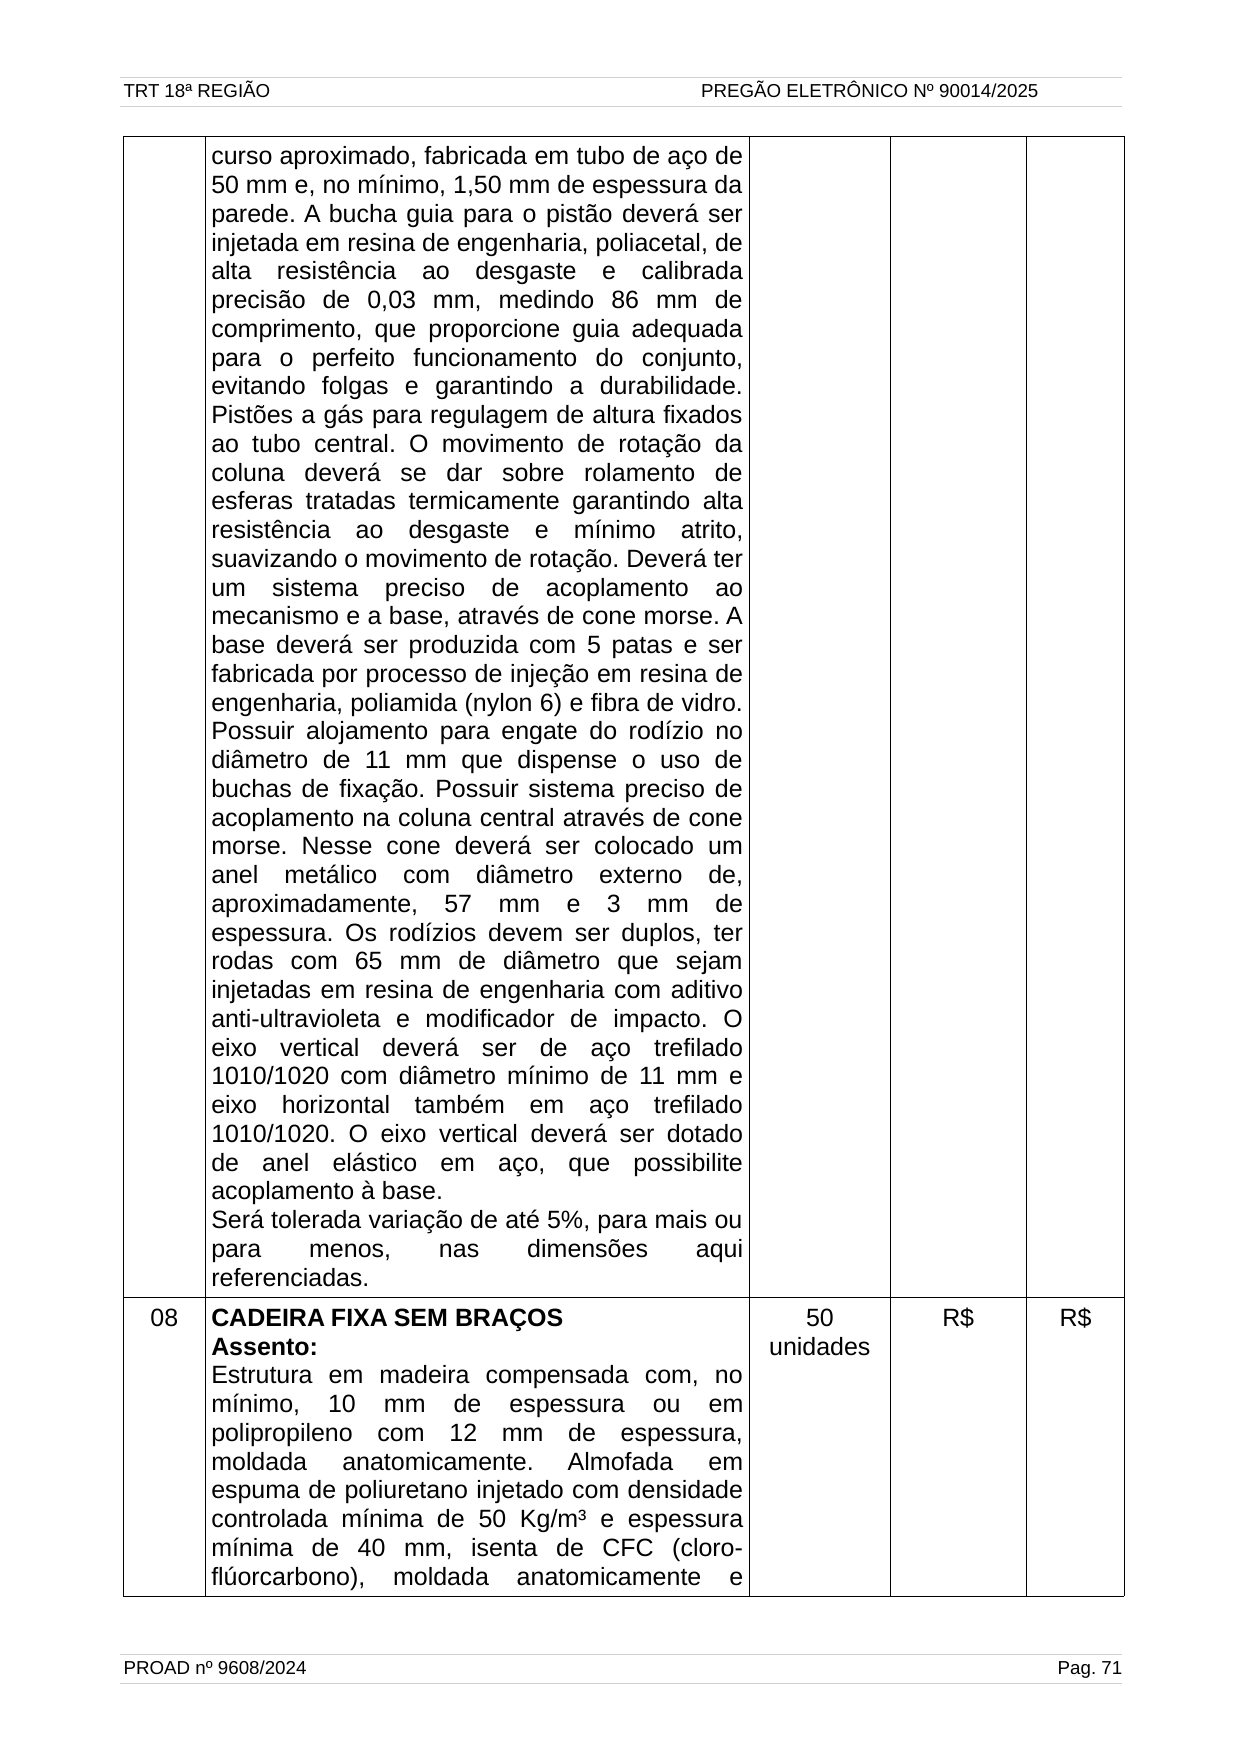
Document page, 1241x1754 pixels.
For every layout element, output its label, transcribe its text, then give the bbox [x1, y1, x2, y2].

table_cell [750, 137, 890, 1297]
table_cell [124, 137, 205, 1297]
table_cell R$ [1027, 1298, 1124, 1596]
table_cell curso aproximado, fabricada em tubo de aço de 50 mm e, no mínimo, 1,50 mm de espessura da parede. A bucha guia para o pistão deverá ser injetada em resina de engenharia, poliacetal, de alta resistência ao desgaste e calibrada precisão de 0,03 mm, medindo 86 mm de comprimento, que proporcione guia adequada para o perfeito funcionamento do conjunto, evitando folgas e garantindo a durabilidade. Pistões a gás para regulagem de altura fixados ao tubo central. O movimento de rotação da coluna deverá se dar sobre rolamento de esferas tratadas termicamente garantindo alta resistência ao desgaste e mínimo atrito, suavizando o movimento de rotação. Deverá ter um sistema preciso de acoplamento ao mecanismo e a base, através de cone morse. A base deverá ser produzida com 5 patas e ser fabricada por processo de injeção em resina de engenharia, poliamida (nylon 6) e fibra de vidro. Possuir alojamento para engate do rodízio no diâmetro de 11 mm que dispense o uso de buchas de fixação. Possuir sistema preciso de acoplamento na coluna central através de cone morse. Nesse cone deverá ser colocado um anel metálico com diâmetro externo de, aproximadamente, 57 mm e 3 mm de espessura. Os rodízios devem ser duplos, ter rodas com 65 mm de diâmetro que sejam injetadas em resina de engenharia com aditivo anti-ultravioleta e modificador de impacto. O eixo vertical deverá ser de aço trefilado 1010/1020 com diâmetro mínimo de 11 mm e eixo horizontal também em aço trefilado 1010/1020. O eixo vertical deverá ser dotado de anel elástico em aço, que possibilite acoplamento à base. Será tolerada variação de até 5%, para mais ou para menos, nas dimensões aqui referenciadas. [206, 137, 749, 1297]
table_cell 50 unidades [750, 1298, 890, 1596]
table_cell CADEIRA FIXA SEM BRAÇOS Assento: Estrutura em madeira compensada com, no mínimo, 10 mm de espessura ou em polipropileno com 12 mm de espessura, moldada anatomicamente. Almofada em espuma de poliuretano injetado com densidade controlada mínima de 50 Kg/m³ e espessura mínima de 40 mm, isenta de CFC (cloro-flúorcarbono), moldada anatomicamente e [206, 1298, 749, 1596]
table_cell 08 [124, 1298, 205, 1596]
table_cell R$ [891, 1298, 1026, 1596]
table_cell [891, 137, 1026, 1297]
table_cell [1027, 137, 1124, 1297]
